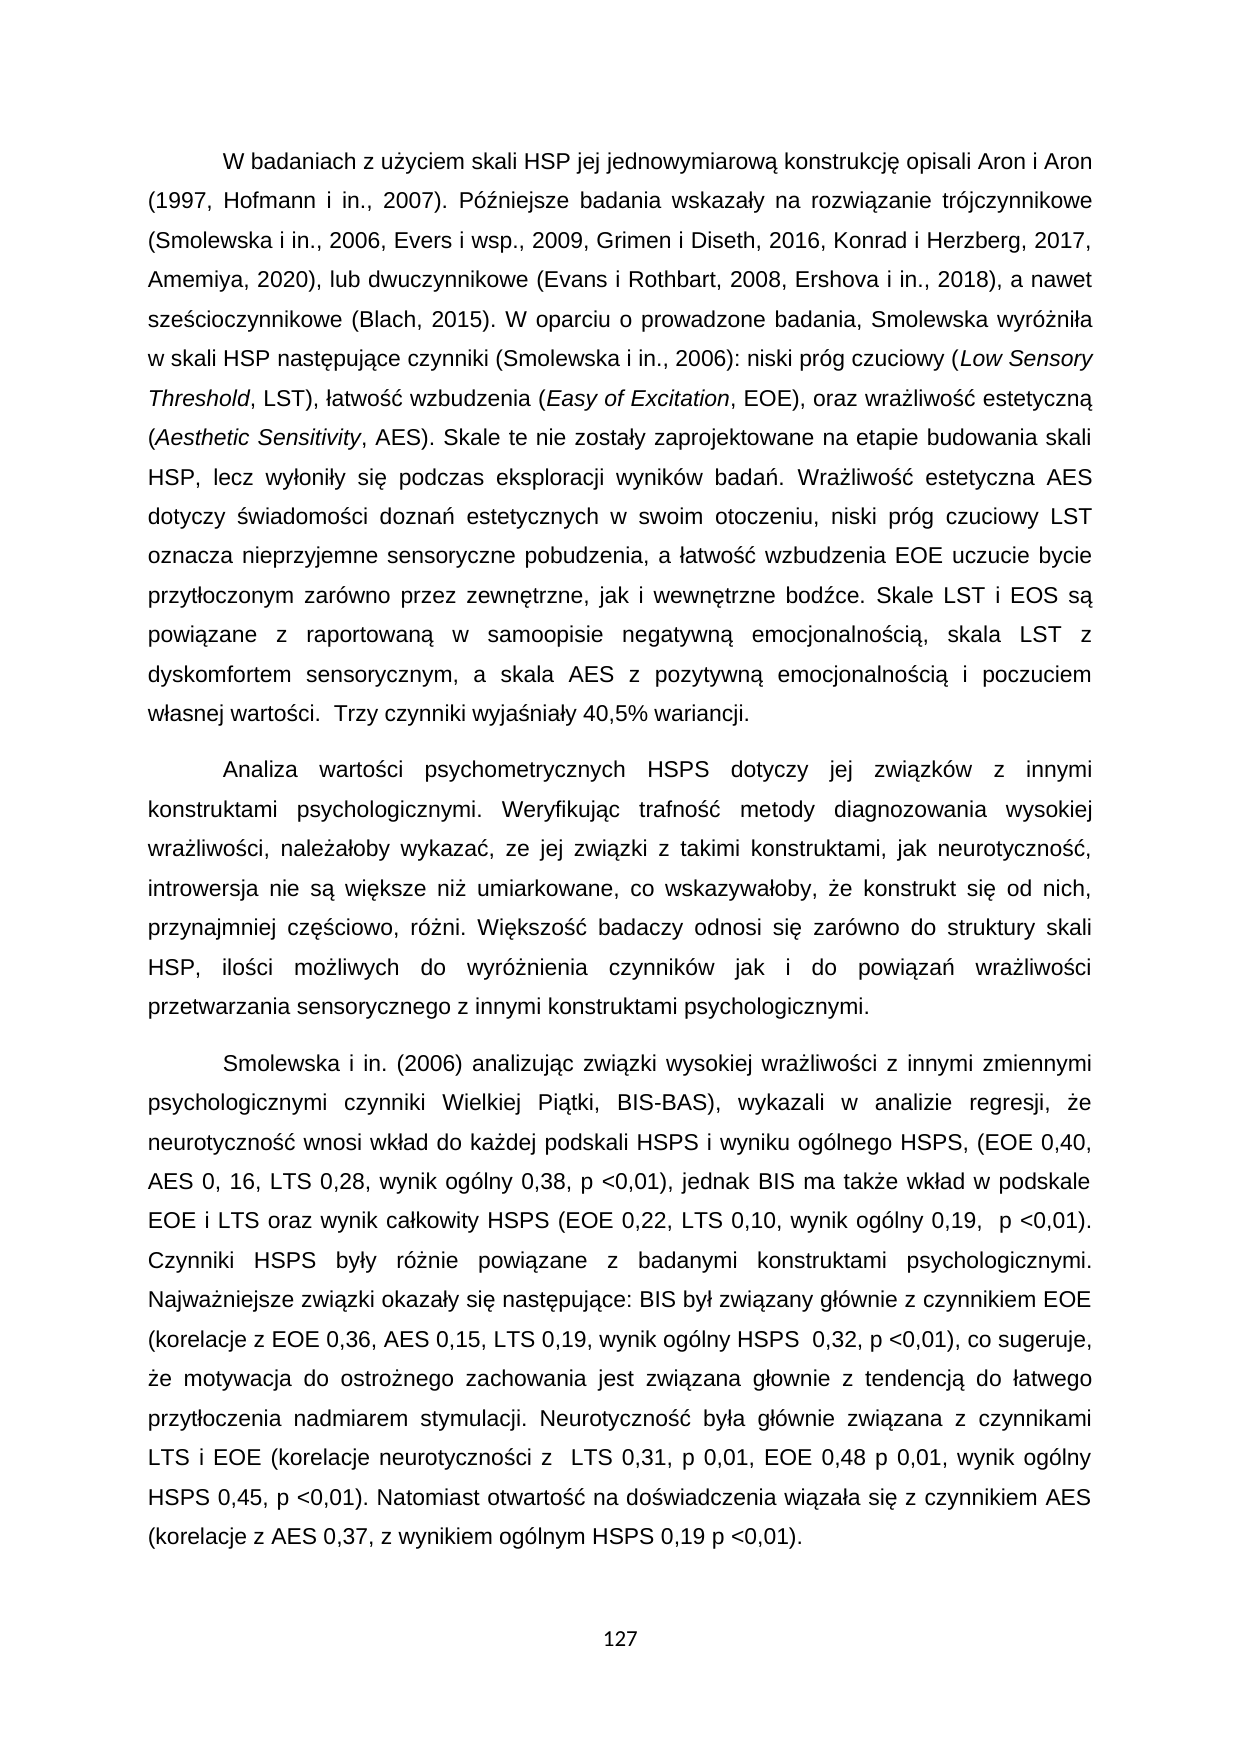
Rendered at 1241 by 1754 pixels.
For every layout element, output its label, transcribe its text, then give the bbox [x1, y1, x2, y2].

text Analiza wartości psychometrycznych HSPS dotyczy jej związków z innymi konstruktami psychologicznymi. Weryfikując trafność metody diagnozowania wysokiej wrażliwości, należałoby wykazać, ze jej związki z takimi konstruktami, jak neurotyczność, introwersja nie są większe niż umiarkowane, co wskazywałoby, że konstrukt się od nich, przynajmniej częściowo, różni. Większość badaczy odnosi się zarówno do struktury skali HSP, ilości możliwych do wyróżnienia czynników jak i do powiązań wrażliwości przetwarzania sensorycznego z innymi konstruktami psychologicznymi. [148, 756, 1093, 1020]
text Smolewska i in. (2006) analizując związki wysokiej wrażliwości z innymi zmiennymi psychologicznymi czynniki Wielkiej Piątki, BIS-BAS), wykazali w analizie regresji, że neurotyczność wnosi wkład do każdej podskali HSPS i wyniku ogólnego HSPS, (EOE 0,40, AES 0, 16, LTS 0,28, wynik ogólny 0,38, p ˂0,01), jednak BIS ma także wkład w podskale EOE i LTS oraz wynik całkowity HSPS (EOE 0,22, LTS 0,10, wynik ogólny 0,19, p ˂0,01). Czynniki HSPS były różnie powiązane z badanymi konstruktami psychologicznymi. Najważniejsze związki okazały się następujące: BIS był związany głównie z czynnikiem EOE (korelacje z EOE 0,36, AES 0,15, LTS 0,19, wynik ogólny HSPS 0,32, p ˂0,01), co sugeruje, że motywacja do ostrożnego zachowania jest związana głownie z tendencją do łatwego przytłoczenia nadmiarem stymulacji. Neurotyczność była głównie związana z czynnikami LTS i EOE (korelacje neurotyczności z LTS 0,31, p 0,01, EOE 0,48 p 0,01, wynik ogólny HSPS 0,45, p ˂0,01). Natomiast otwartość na doświadczenia wiązała się z czynnikiem AES (korelacje z AES 0,37, z wynikiem ogólnym HSPS 0,19 p ˂0,01). [148, 1049, 1093, 1549]
text W badaniach z użyciem skali HSP jej jednowymiarową konstrukcję opisali Aron i Aron (1997, Hofmann i in., 2007). Późniejsze badania wskazały na rozwiązanie trójczynnikowe (Smolewska i in., 2006, Evers i wsp., 2009, Grimen i Diseth, 2016, Konrad i Herzberg, 2017, Amemiya, 2020), lub dwuczynnikowe (Evans i Rothbart, 2008, Ershova i in., 2018), a nawet sześcioczynnikowe (Blach, 2015). W oparciu o prowadzone badania, Smolewska wyróżniła w skali HSP następujące czynniki (Smolewska i in., 2006): niski próg czuciowy (Low Sensory Threshold, LST), łatwość wzbudzenia (Easy of Excitation, EOE), oraz wrażliwość estetyczną (Aesthetic Sensitivity, AES). Skale te nie zostały zaprojektowane na etapie budowania skali HSP, lecz wyłoniły się podczas eksploracji wyników badań. Wrażliwość estetyczna AES dotyczy świadomości doznań estetycznych w swoim otoczeniu, niski próg czuciowy LST oznacza nieprzyjemne sensoryczne pobudzenia, a łatwość wzbudzenia EOE uczucie bycie przytłoczonym zarówno przez zewnętrzne, jak i wewnętrzne bodźce. Skale LST i EOS są powiązane z raportowaną w samoopisie negatywną emocjonalnością, skala LST z dyskomfortem sensorycznym, a skala AES z pozytywną emocjonalnością i poczuciem własnej wartości. Trzy czynniki wyjaśniały 40,5% wariancji. [148, 148, 1093, 727]
